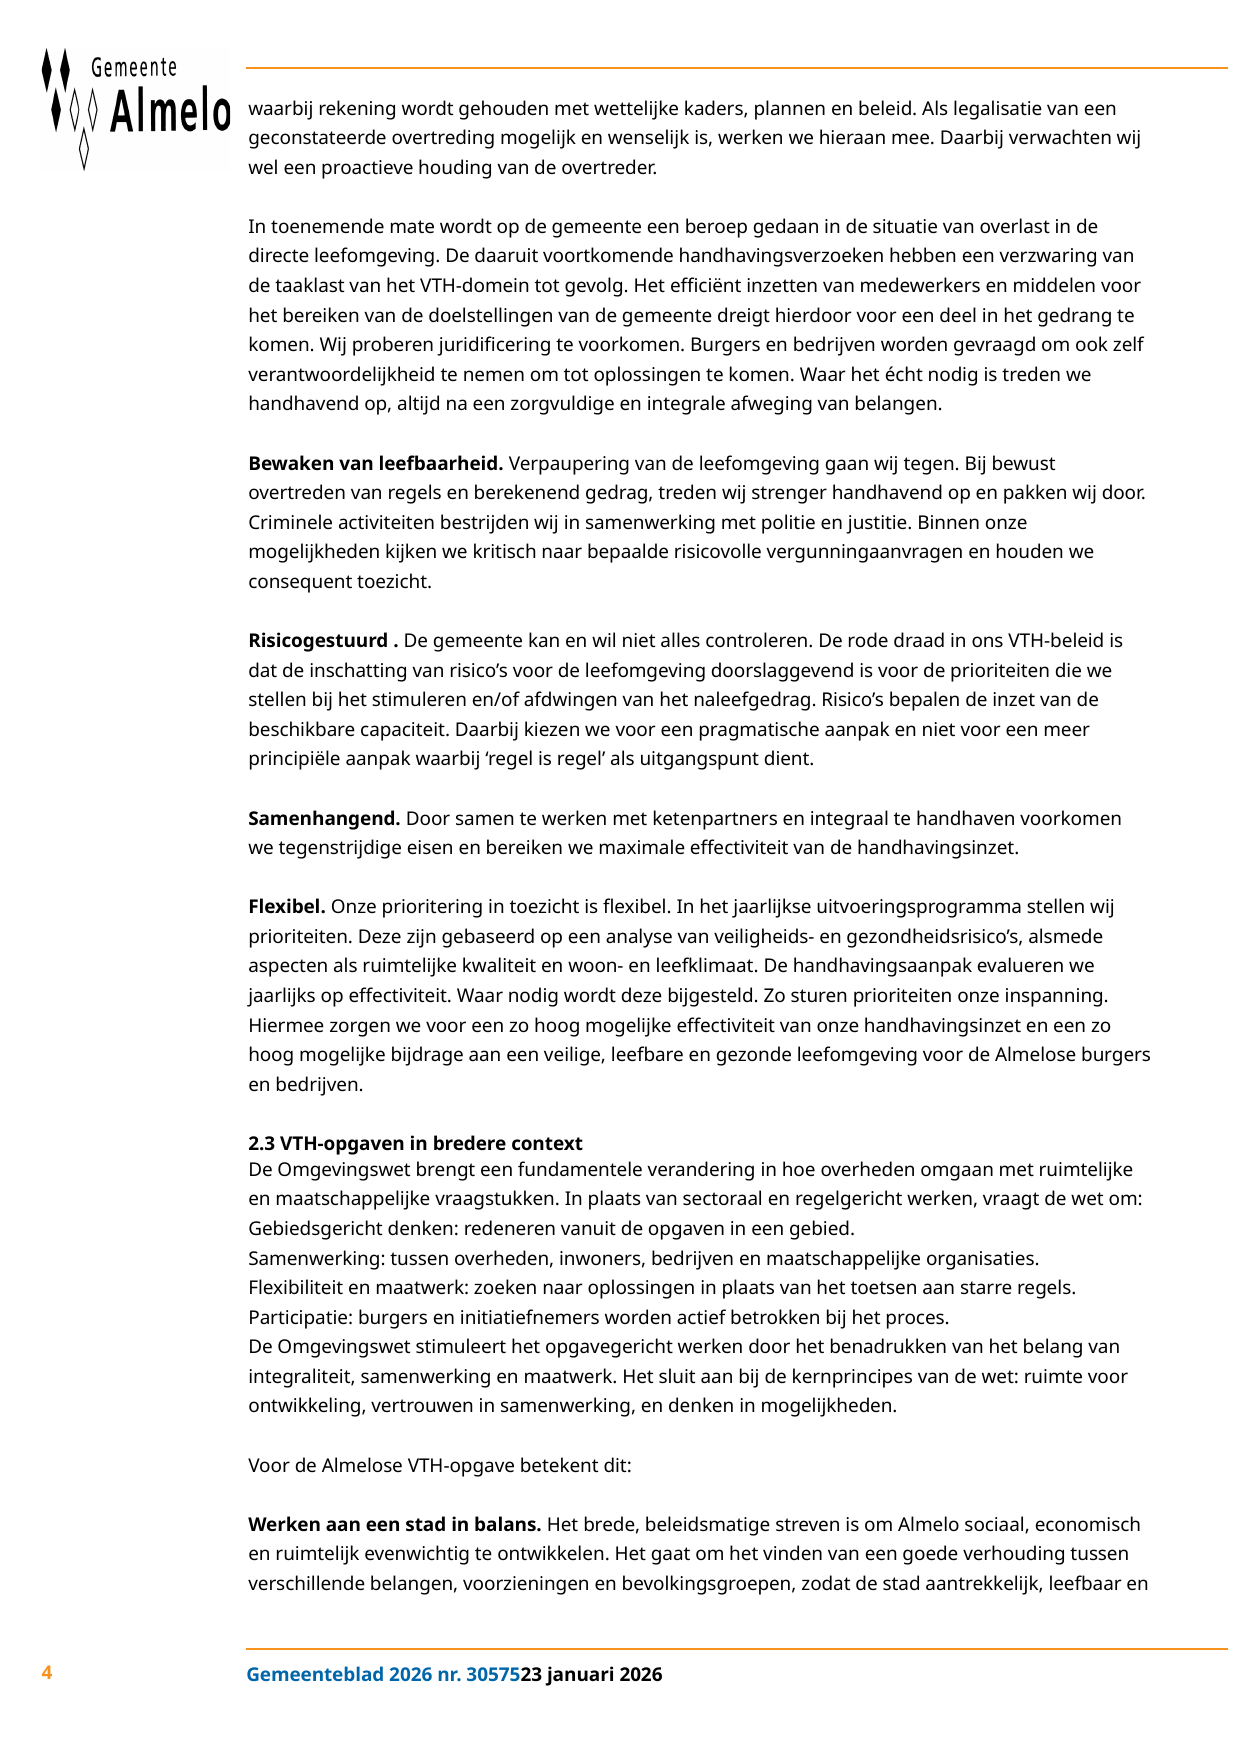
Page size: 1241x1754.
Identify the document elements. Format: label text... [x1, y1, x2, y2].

text Flexibel. Onze prioritering in toezicht is flexibel. In het jaarlijkse uitvoeringsprogramma stellen wij prioriteiten. Deze zijn gebaseerd op een analyse van veiligheids- en gezondheidsrisico’s, alsmede aspecten als ruimtelijke kwaliteit en woon- en leefklimaat. De handhavingsaanpak evalueren we jaarlijks op effectiviteit. Waar nodig wordt deze bijgesteld. Zo sturen prioriteiten onze inspanning. Hiermee zorgen we voor een zo hoog mogelijke effectiviteit van onze handhavingsinzet en een zo hoog mogelijke bijdrage aan een veilige, leefbare en gezonde leefomgeving voor de Almelose burgers en bedrijven. [248, 893, 1152, 1097]
text Flexibiliteit en maatwerk: zoeken naar oplossingen in plaats van het toetsen aan starre regels. [248, 1274, 1152, 1300]
text 2.3 VTH-opgaven in bredere context [248, 1130, 1152, 1156]
text Risicogestuurd . De gemeente kan en wil niet alles controleren. De rode draad in ons VTH-beleid is dat de inschatting van risico’s voor de leefomgeving doorslaggevend is voor de prioriteiten die we stellen bij het stimuleren en/of afdwingen van het naleefgedrag. Risico’s bepalen de inzet van de beschikbare capaciteit. Daarbij kiezen we voor een pragmatische aanpak en niet voor een meer principiële aanpak waarbij ‘regel is regel’ als uitgangspunt dient. [248, 627, 1152, 771]
text Werken aan een stad in balans. Het brede, beleidsmatige streven is om Almelo sociaal, economisch en ruimtelijk evenwichtig te ontwikkelen. Het gaat om het vinden van een goede verhouding tussen verschillende belangen, voorzieningen en bevolkingsgroepen, zodat de stad aantrekkelijk, leefbaar en [248, 1511, 1152, 1596]
text Samenhangend. Door samen te werken met ketenpartners en integraal te handhaven voorkomen we tegenstrijdige eisen en bereiken we maximale effectiviteit van de handhavingsinzet. [248, 805, 1152, 860]
text Voor de Almelose VTH-opgave betekent dit: [248, 1452, 1152, 1477]
text waarbij rekening wordt gehouden met wettelijke kaders, plannen en beleid. Als legalisatie van een geconstateerde overtreding mogelijk en wenselijk is, werken we hieraan mee. Daarbij verwachten wij wel een proactieve houding van de overtreder. [248, 95, 1152, 180]
text Gebiedsgericht denken: redeneren vanuit de opgaven in een gebied. [248, 1215, 1152, 1241]
text De Omgevingswet brengt een fundamentele verandering in hoe overheden omgaan met ruimtelijke en maatschappelijke vraagstukken. In plaats van sectoraal en regelgericht werken, vraagt de wet om: [248, 1156, 1152, 1211]
text Samenwerking: tussen overheden, inwoners, bedrijven en maatschappelijke organisaties. [248, 1245, 1152, 1270]
text Participatie: burgers en initiatiefnemers worden actief betrokken bij het proces. [248, 1304, 1152, 1329]
text In toenemende mate wordt op de gemeente een beroep gedaan in de situatie van overlast in de directe leefomgeving. De daaruit voortkomende handhavingsverzoeken hebben een verzwaring van de taaklast van het VTH-domein tot gevolg. Het efficiënt inzetten van medewerkers en middelen voor het bereiken van de doelstellingen van de gemeente dreigt hierdoor voor een deel in het gedrang te komen. Wij proberen juridificering te voorkomen. Burgers en bedrijven worden gevraagd om ook zelf verantwoordelijkheid te nemen om tot oplossingen te komen. Waar het écht nodig is treden we handhavend op, altijd na een zorgvuldige en integrale afweging van belangen. [248, 213, 1152, 416]
picture [41, 47, 231, 172]
text Bewaken van leefbaarheid. Verpaupering van de leefomgeving gaan wij tegen. Bij bewust overtreden van regels en berekenend gedrag, treden wij strenger handhavend op en pakken wij door. Criminele activiteiten bestrijden wij in samenwerking met politie en justitie. Binnen onze mogelijkheden kijken we kritisch naar bepaalde risicovolle vergunningaanvragen en houden we consequent toezicht. [248, 450, 1152, 594]
text De Omgevingswet stimuleert het opgavegericht werken door het benadrukken van het belang van integraliteit, samenwerking en maatwerk. Het sluit aan bij de kernprincipes van de wet: ruimte voor ontwikkeling, vertrouwen in samenwerking, en denken in mogelijkheden. [248, 1333, 1152, 1418]
